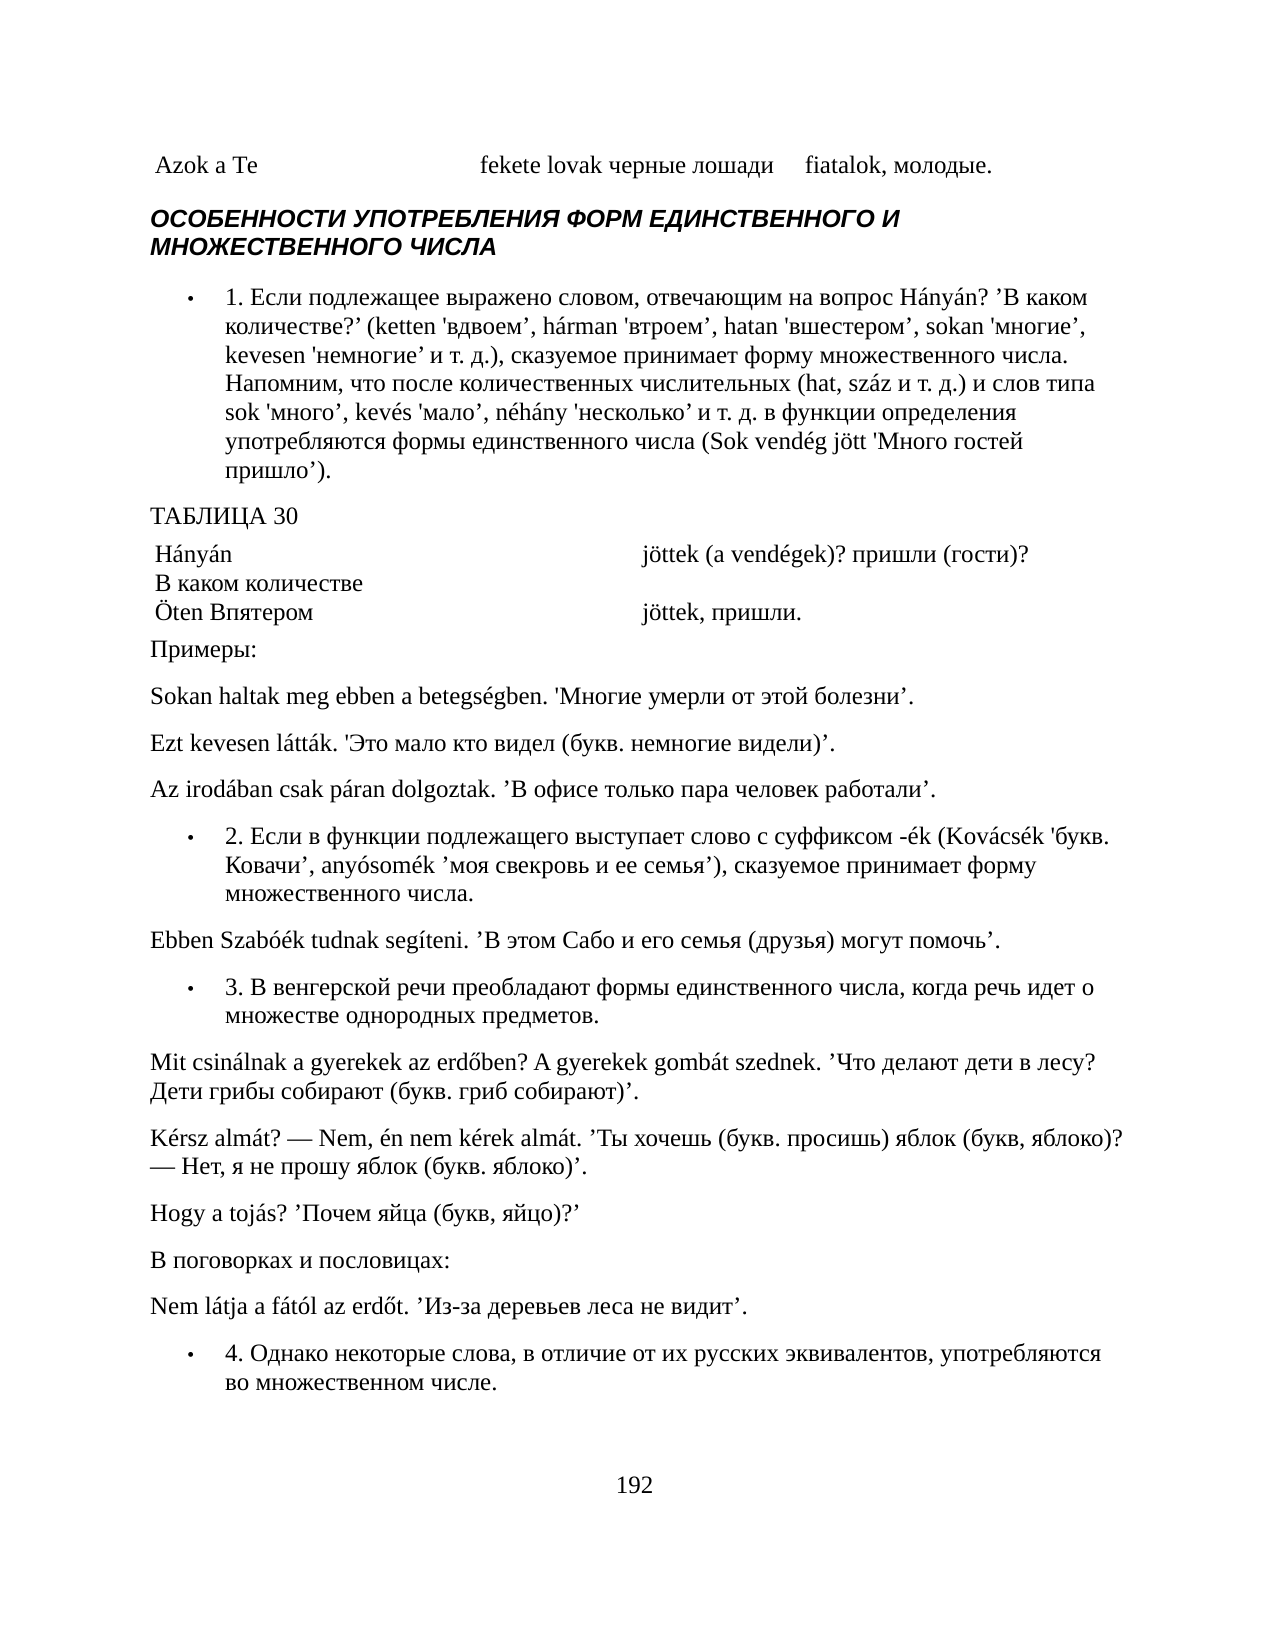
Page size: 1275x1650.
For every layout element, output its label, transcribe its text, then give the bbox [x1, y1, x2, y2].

list 4. Однако некоторые слова, в отличие от их русских эквивалентов, употребляются во множественном числе. [187, 1338, 1125, 1396]
table_header jöttek (a vendégek)? пришли (гости)? [638, 539, 1125, 597]
list 3. В венгерской речи преобладают формы единственного числа, когда речь идет о множестве однородных предметов. [187, 972, 1125, 1029]
text Kérsz almát? — Nem, én nem kérek almát. ’Ты хочешь (букв. просишь) яблок (букв, яблоко)? — Нет, я не прошу яблок (букв. яблоко)’. [150, 1123, 1125, 1180]
text В поговорках и пословицах: [150, 1245, 1125, 1273]
subtitle ОСОБЕННОСТИ УПОТРЕБЛЕНИЯ ФОРМ ЕДИНСТВЕННОГО И МНОЖЕСТВЕННОГО ЧИСЛА [150, 204, 1125, 261]
text Примеры: [150, 634, 1125, 663]
table_header Hányán В каком количестве [150, 539, 637, 597]
table_cell fekete lovak черные лошади [475, 150, 800, 179]
table_cell Öten Впятером [150, 597, 637, 625]
table_cell Azok а Те [150, 150, 475, 179]
table_cell jöttek, пришли. [638, 597, 1125, 625]
text Ebben Szabóék tudnak segíteni. ’В этом Сабо и его семья (друзья) могут помочь’. [150, 925, 1125, 954]
list 1. Если подлежащее выражено словом, отвечающим на вопрос Hányán? ’В каком количестве?’ (ketten 'вдвоем’, hárman 'втроем’, hatan 'вшестером’, sokan 'многие’, kevesen 'немногие’ и т. д.), сказуемое принимает форму множественного числа. Напомним, что после количественных числительных (hat, száz и т. д.) и слов типа sok 'много’, kevés 'мало’, néhány 'несколько’ и т. д. в функции определения употребляются формы единственного числа (Sok vendég jött 'Много гостей пришло’). [187, 282, 1125, 483]
table_cell fiatalok, молодые. [800, 150, 1125, 179]
text Mit csinálnak a gyerekek az erdőben? A gyerekek gombát szednek. ’Что делают дети в лесу? Дети грибы собирают (букв. гриб собирают)’. [150, 1047, 1125, 1105]
text Ezt kevesen látták. 'Это мало кто видел (букв. немногие видели)’. [150, 728, 1125, 756]
text Az irodában csak páran dolgoztak. ’В офисе только пара человек работали’. [150, 774, 1125, 803]
text Nem látja a fától az erdőt. ’Из-за деревьев леса не видит’. [150, 1291, 1125, 1320]
text Hogy a tojás? ’Почем яйца (букв, яйцо)?’ [150, 1198, 1125, 1227]
text ТАБЛИЦА 30 [150, 501, 1125, 530]
list 2. Если в функции подлежащего выступает слово с суффиксом -ék (Kovácsék 'букв. Ковачи’, anyósomék ’моя свекровь и ее семья’), сказуемое принимает форму множественного числа. [187, 821, 1125, 907]
text Sokan haltak meg ebben a betegségben. 'Многие умерли от этой болезни’. [150, 681, 1125, 710]
